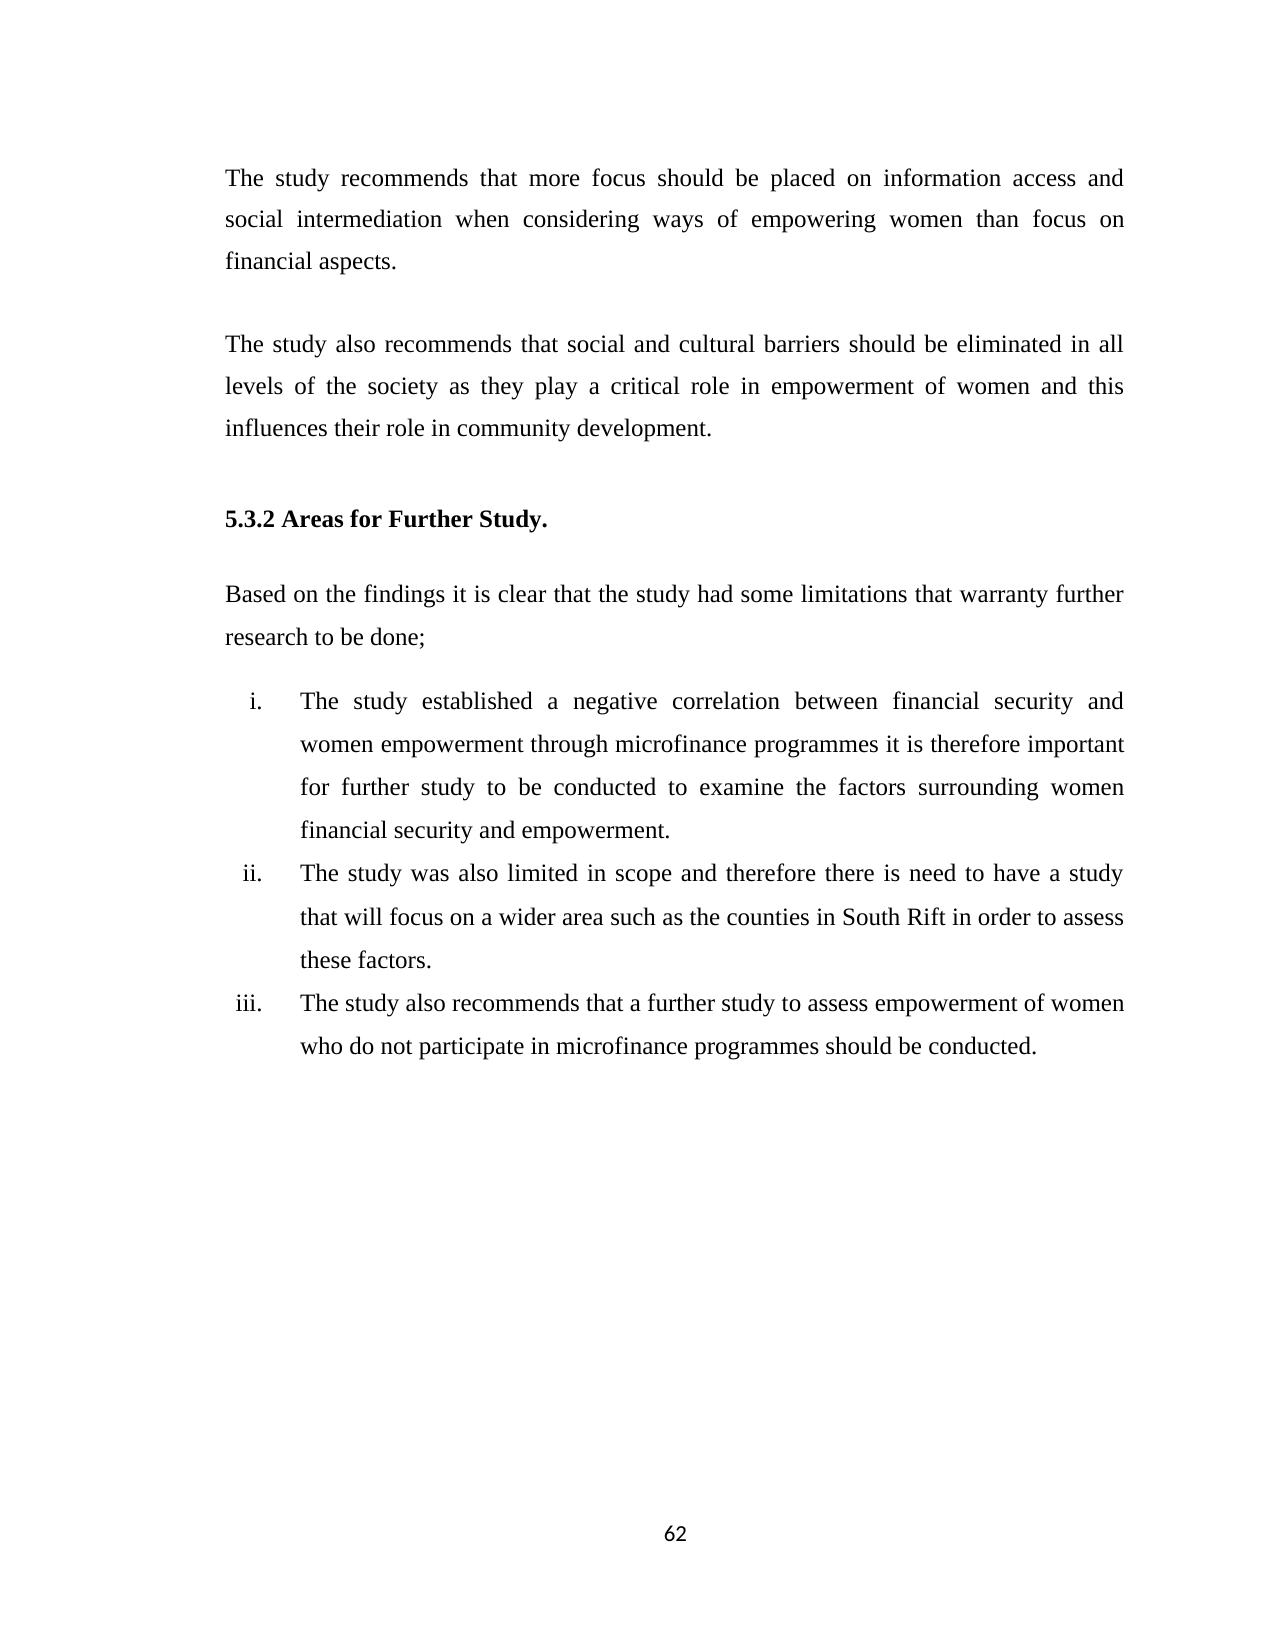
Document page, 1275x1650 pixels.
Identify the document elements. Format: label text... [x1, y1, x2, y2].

text Based on the findings it is clear that the study had some limitations that warranty further research to be done; [225, 579, 1125, 651]
list The study was also limited in scope and therefore there is need to have a study that will focus on a wider area such as the counties in South Rift in order to assess these factors. [262, 858, 1125, 973]
list The study established a negative correlation between financial security and women empowerment through microfinance programmes it is therefore important for further study to be conducted to examine the factors surrounding women financial security and empowerment. [262, 686, 1125, 844]
list The study also recommends that a further study to assess empowerment of women who do not participate in microfinance programmes should be conducted. [262, 988, 1125, 1060]
text The study recommends that more focus should be placed on information access and social intermediation when considering ways of empowering women than focus on financial aspects. [225, 150, 1125, 275]
subtitle 5.3.2 Areas for Further Study. [225, 504, 1125, 533]
text The study also recommends that social and cultural barriers should be eliminated in all levels of the society as they play a critical role in empowerment of women and this influences their role in community development. [225, 317, 1125, 442]
